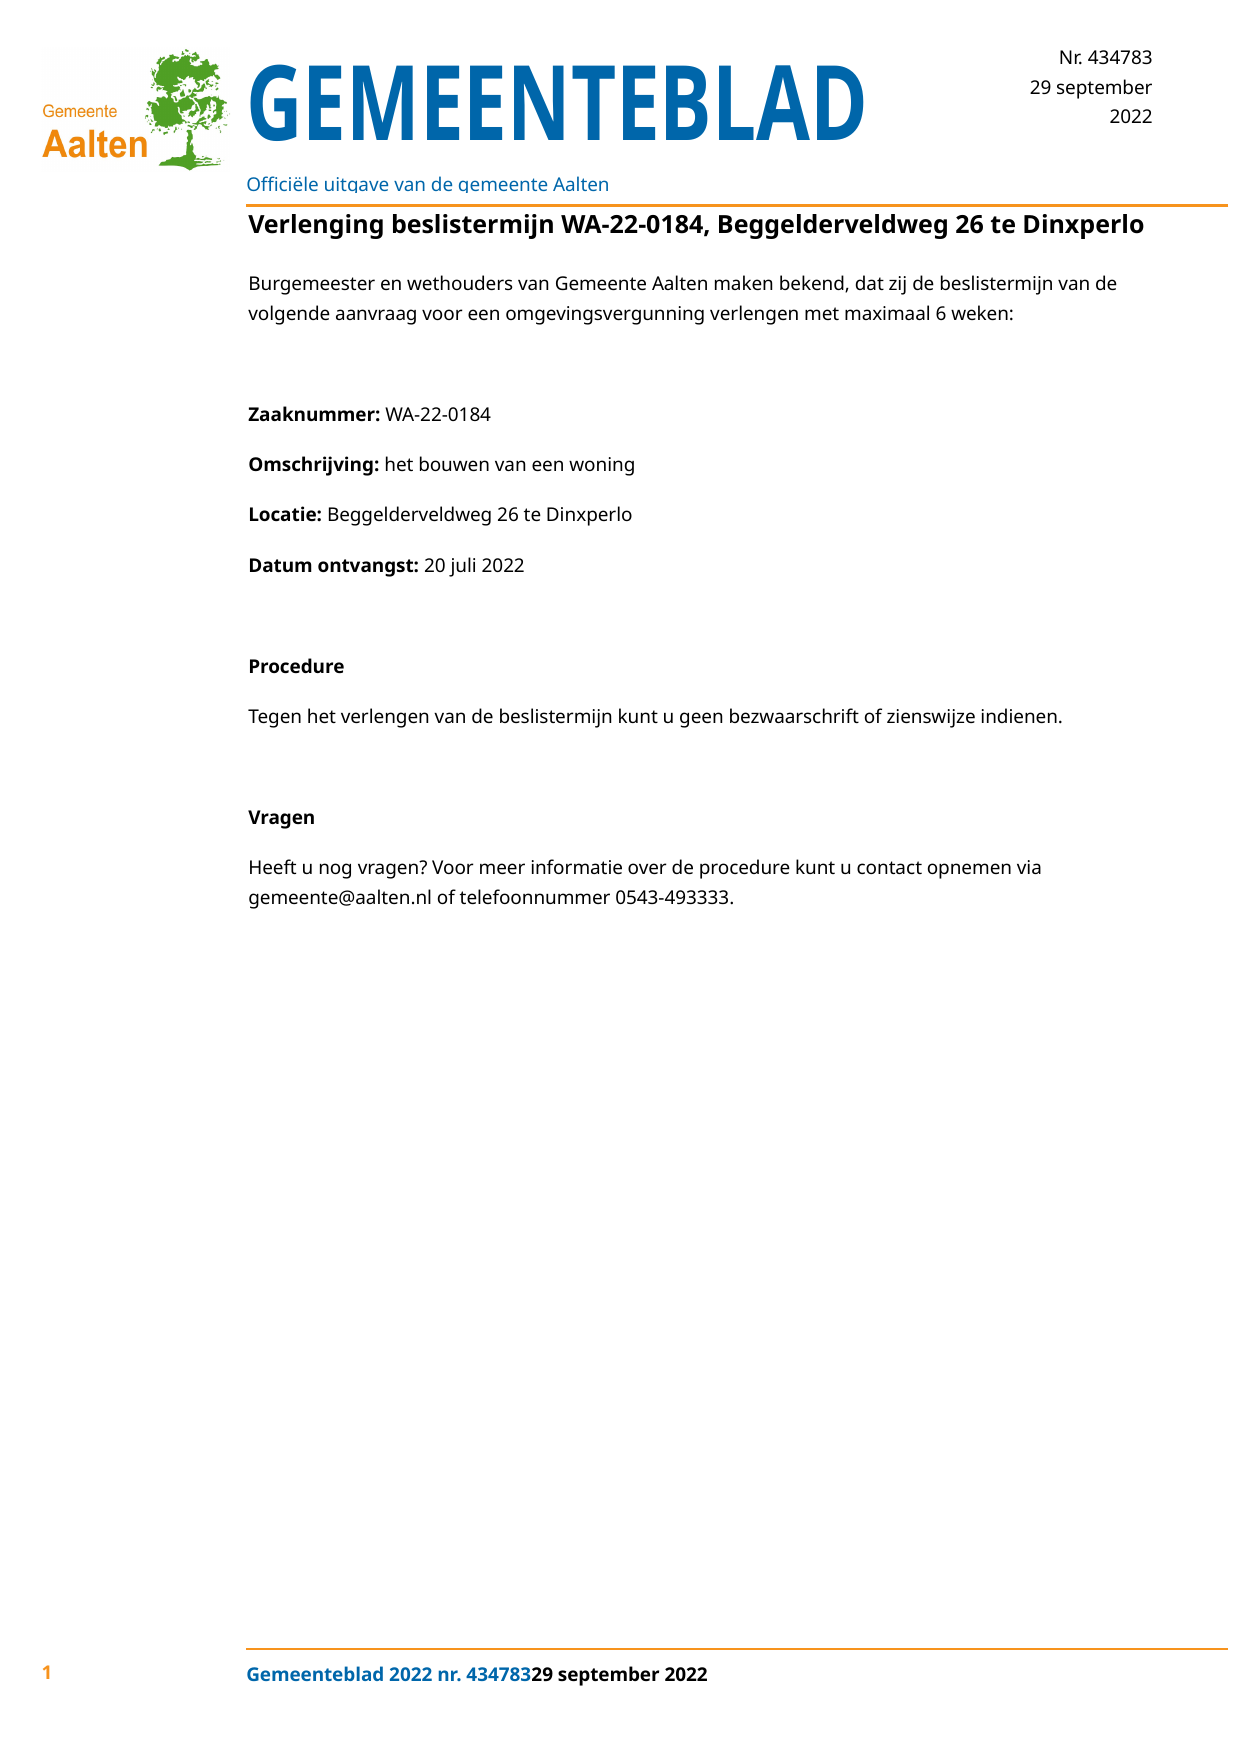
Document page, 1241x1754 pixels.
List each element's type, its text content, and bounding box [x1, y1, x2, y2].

text Heeft u nog vragen? Voor meer informatie over de procedure kunt u contact opnemen via gemeente@aalten.nl of telefoonnummer 0543-493333. [248, 854, 1152, 910]
text Vragen [248, 804, 1152, 830]
text Datum ontvangst: 20 juli 2022 [248, 552, 1152, 578]
text Tegen het verlengen van de beslistermijn kunt u geen bezwaarschrift of zienswijze indienen. [248, 703, 1152, 729]
text Burgemeester en wethouders van Gemeente Aalten maken bekend, dat zij de beslistermijn van de volgende aanvraag voor een omgevingsvergunning verlengen met maximaal 6 weken: [248, 270, 1152, 326]
text Locatie: Beggelderveldweg 26 te Dinxperlo [248, 502, 1152, 527]
text Verlenging beslistermijn WA-22-0184, Beggelderveldweg 26 te Dinxperlo [248, 207, 1152, 241]
text Omschrijving: het bouwen van een woning [248, 451, 1152, 477]
text Procedure [248, 653, 1152, 678]
text Zaaknummer: WA-22-0184 [248, 401, 1152, 426]
picture [41, 47, 231, 172]
